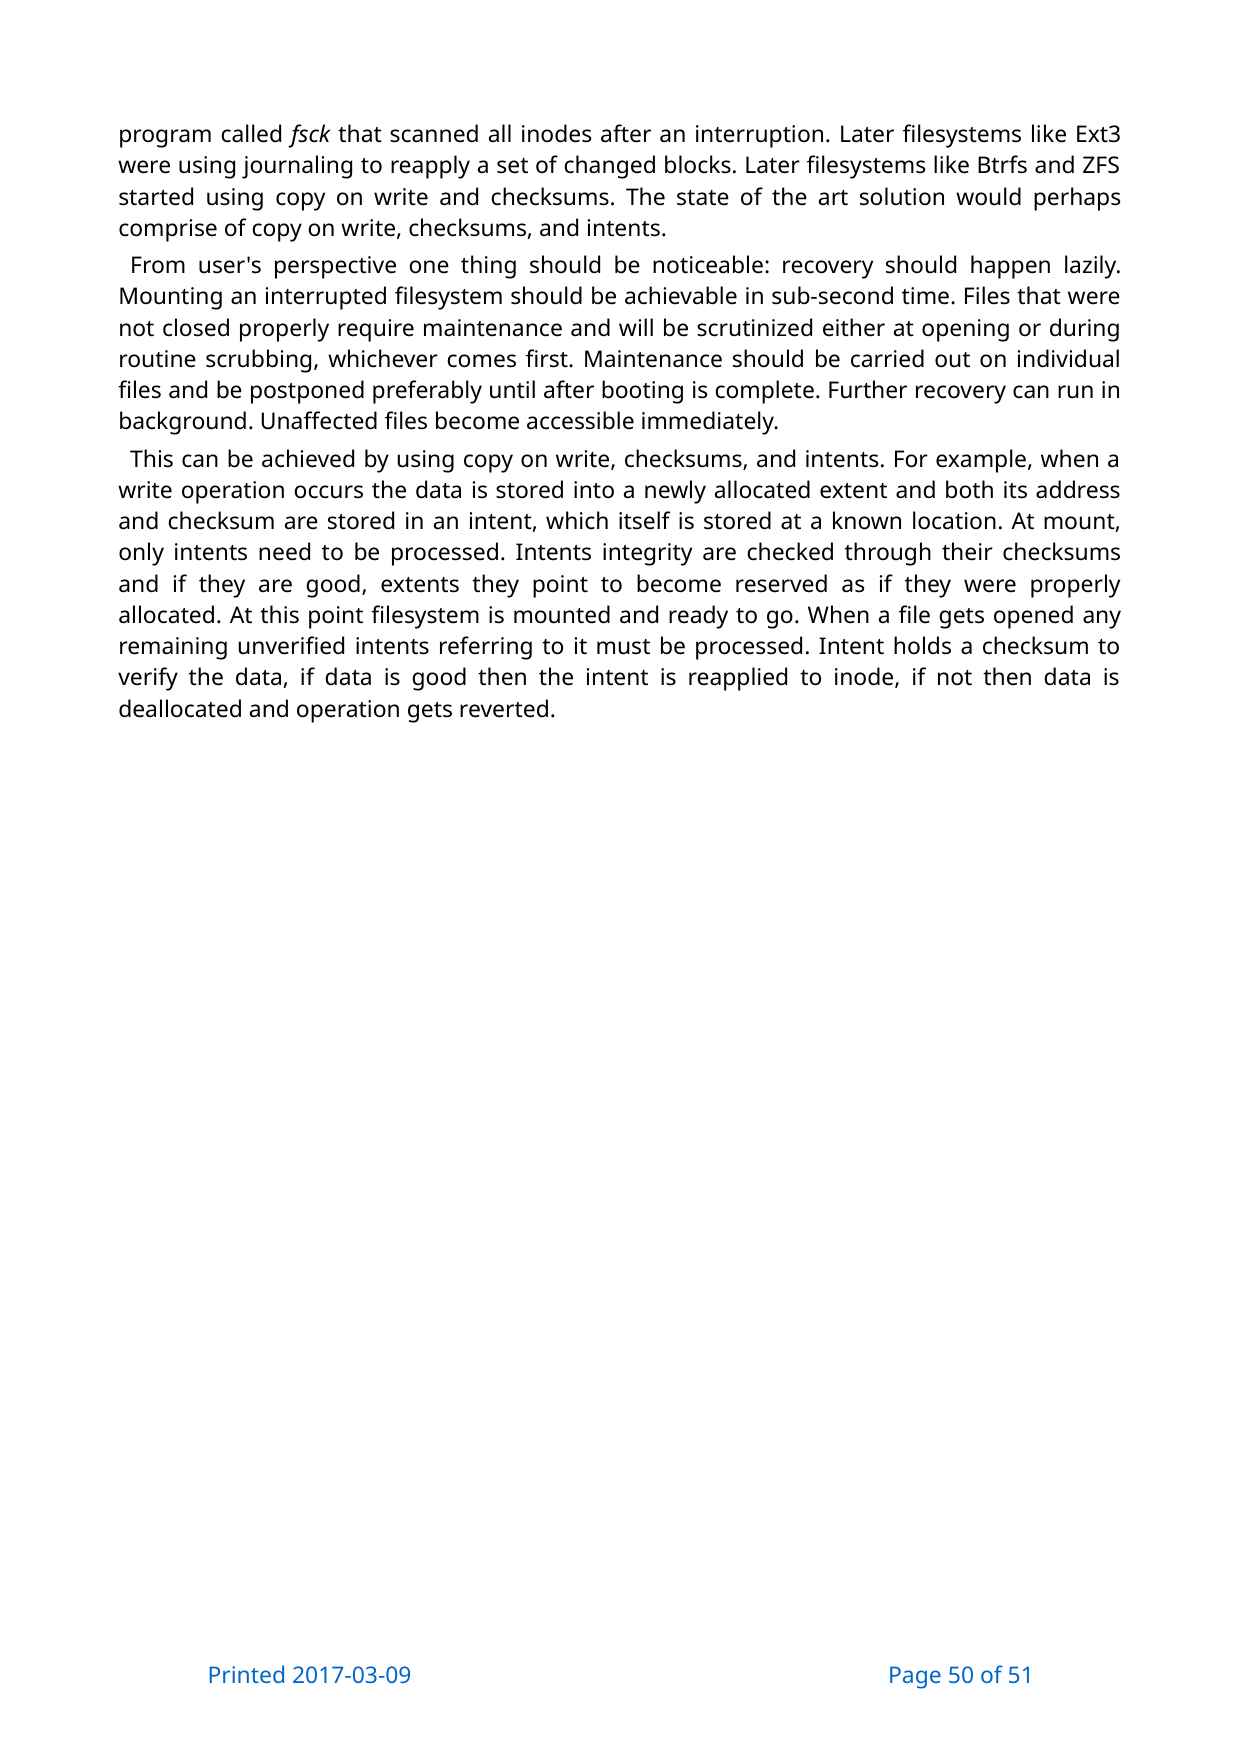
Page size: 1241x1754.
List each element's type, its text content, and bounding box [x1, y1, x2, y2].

text From user's perspective one thing should be noticeable: recovery should happen lazily. Mounting an interrupted filesystem should be achievable in sub-second time. Files that were not closed properly require maintenance and will be scrutinized either at opening or during routine scrubbing, whichever comes first. Maintenance should be carried out on individual files and be postponed preferably until after booting is complete. Further recovery can run in background. Unaffected files become accessible immediately. [118, 249, 1122, 437]
text This can be achieved by using copy on write, checksums, and intents. For example, when a write operation occurs the data is stored into a newly allocated extent and both its address and checksum are stored in an intent, which itself is stored at a known location. At mount, only intents need to be processed. Intents integrity are checked through their checksums and if they are good, extents they point to become reserved as if they were properly allocated. At this point filesystem is mounted and ready to go. When a file gets opened any remaining unverified intents referring to it must be processed. Intent holds a checksum to verify the data, if data is good then the intent is reapplied to inode, if not then data is deallocated and operation gets reverted. [118, 442, 1122, 724]
text program called fsck that scanned all inodes after an interruption. Later filesystems like Ext3 were using journaling to reapply a set of changed blocks. Later filesystems like Btrfs and ZFS started using copy on write and checksums. The state of the art solution would perhaps comprise of copy on write, checksums, and intents. [118, 118, 1122, 243]
